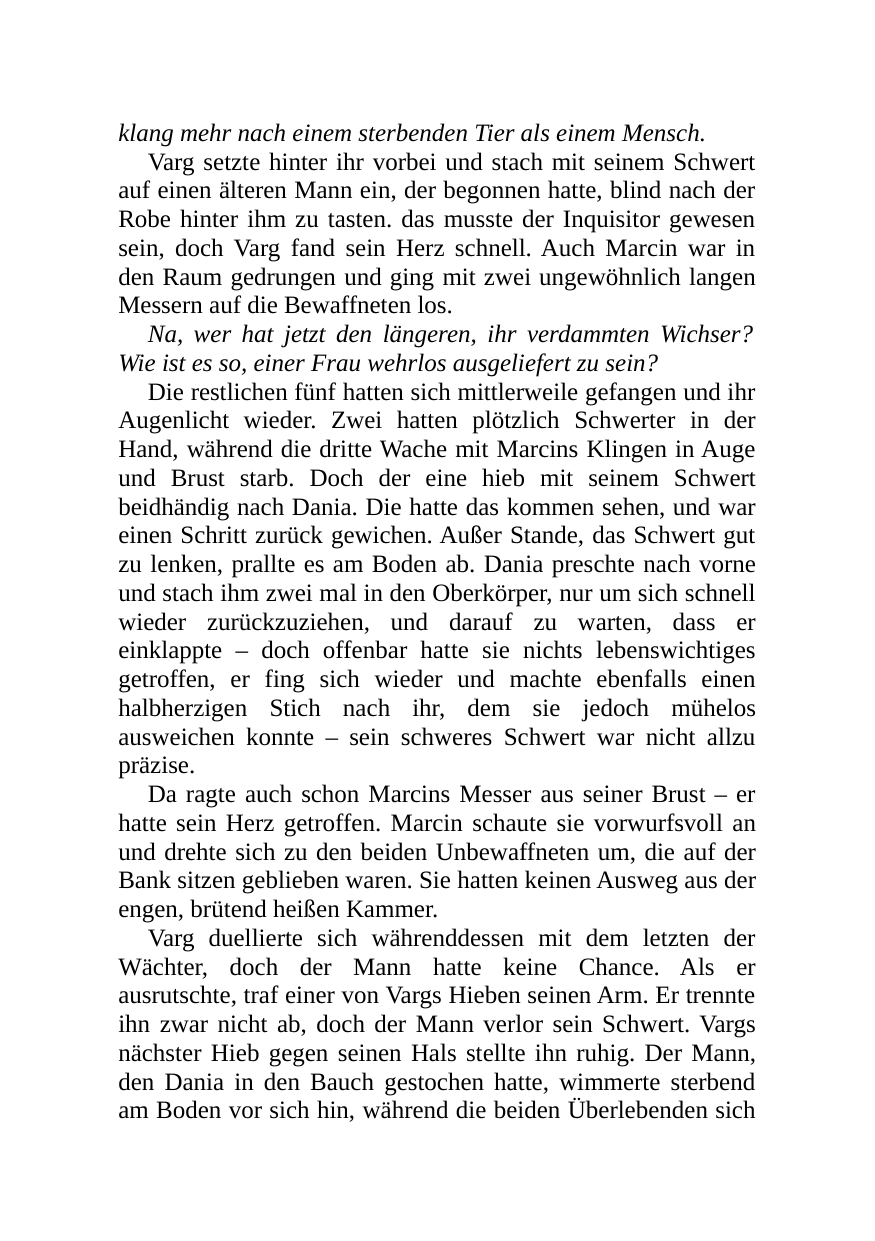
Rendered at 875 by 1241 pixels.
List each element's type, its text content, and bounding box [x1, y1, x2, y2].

text Die restlichen fünf hatten sich mittlerweile gefangen und ihr Augenlicht wieder. Zwei hatten plötzlich Schwerter in der Hand, während die dritte Wache mit Marcins Klingen in Auge und Brust starb. Doch der eine hieb mit seinem Schwert beidhändig nach Dania. Die hatte das kommen sehen, und war einen Schritt zurück gewichen. Außer Stande, das Schwert gut zu lenken, prallte es am Boden ab. Dania preschte nach vorne und stach ihm zwei mal in den Oberkörper, nur um sich schnell wieder zurückzuziehen, und darauf zu warten, dass er einklappte – doch offenbar hatte sie nichts lebenswichtiges getroffen, er fing sich wieder und machte ebenfalls einen halbherzigen Stich nach ihr, dem sie jedoch mühelos ausweichen konnte – sein schweres Schwert war nicht allzu präzise. [118, 377, 756, 779]
text klang mehr nach einem sterbenden Tier als einem Mensch. [118, 118, 756, 147]
text Varg duellierte sich währenddessen mit dem letzten der Wächter, doch der Mann hatte keine Chance. Als er ausrutschte, traf einer von Vargs Hieben seinen Arm. Er trennte ihn zwar nicht ab, doch der Mann verlor sein Schwert. Vargs nächster Hieb gegen seinen Hals stellte ihn ruhig. Der Mann, den Dania in den Bauch gestochen hatte, wimmerte sterbend am Boden vor sich hin, während die beiden Überlebenden sich [118, 923, 756, 1124]
text Varg setzte hinter ihr vorbei und stach mit seinem Schwert auf einen älteren Mann ein, der begonnen hatte, blind nach der Robe hinter ihm zu tasten. das musste der Inquisitor gewesen sein, doch Varg fand sein Herz schnell. Auch Marcin war in den Raum gedrungen und ging mit zwei ungewöhnlich langen Messern auf die Bewaffneten los. [118, 147, 756, 319]
text Da ragte auch schon Marcins Messer aus seiner Brust – er hatte sein Herz getroffen. Marcin schaute sie vorwurfsvoll an und drehte sich zu den beiden Unbewaffneten um, die auf der Bank sitzen geblieben waren. Sie hatten keinen Ausweg aus der engen, brütend heißen Kammer. [118, 779, 756, 923]
text Na, wer hat jetzt den längeren, ihr verdammten Wichser? Wie ist es so, einer Frau wehrlos ausgeliefert zu sein? [118, 319, 756, 377]
